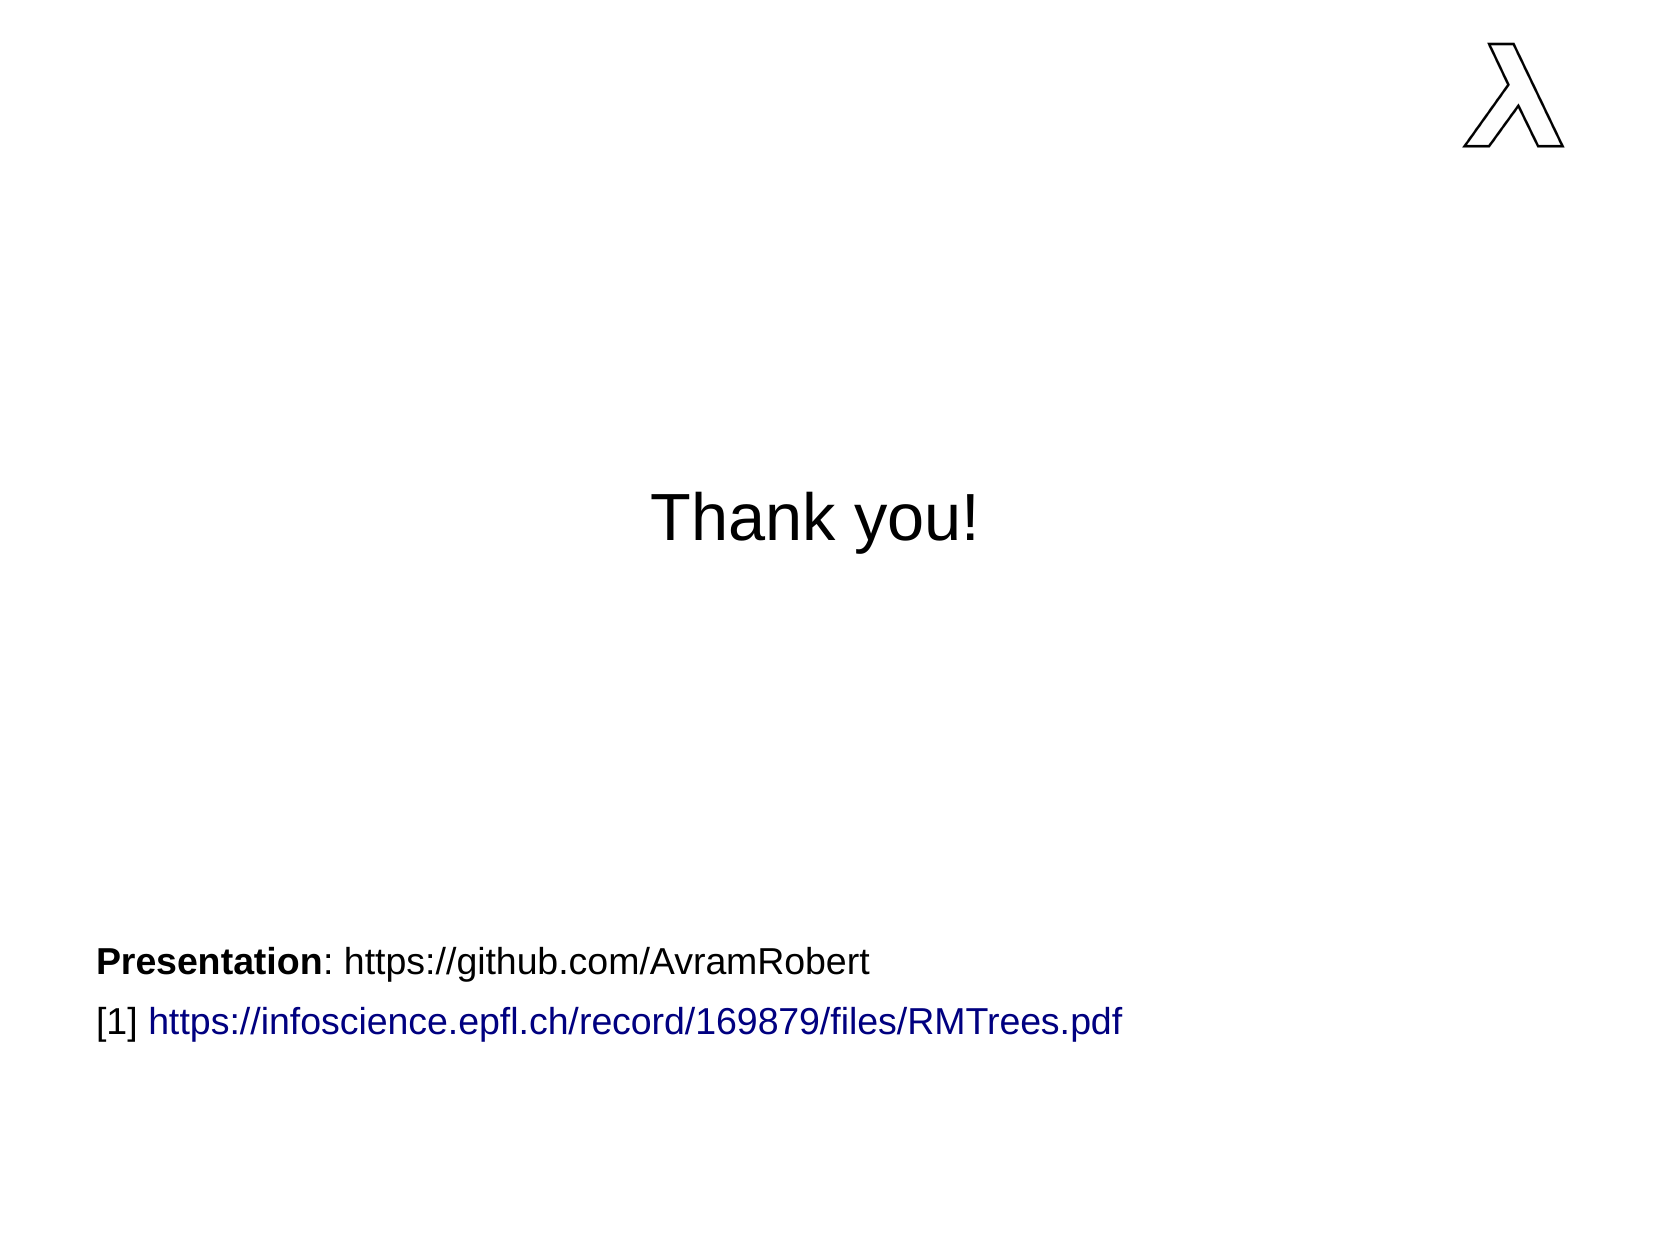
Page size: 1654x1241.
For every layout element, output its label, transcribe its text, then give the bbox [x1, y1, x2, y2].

text_box [1] https://infoscience.epfl.ch/record/169879/files/RMTrees.pdf [81, 993, 1138, 1051]
list Thank you! [450, 480, 1111, 690]
picture [1440, 40, 1587, 151]
text_box Presentation: https://github.com/AvramRobert [81, 933, 886, 991]
